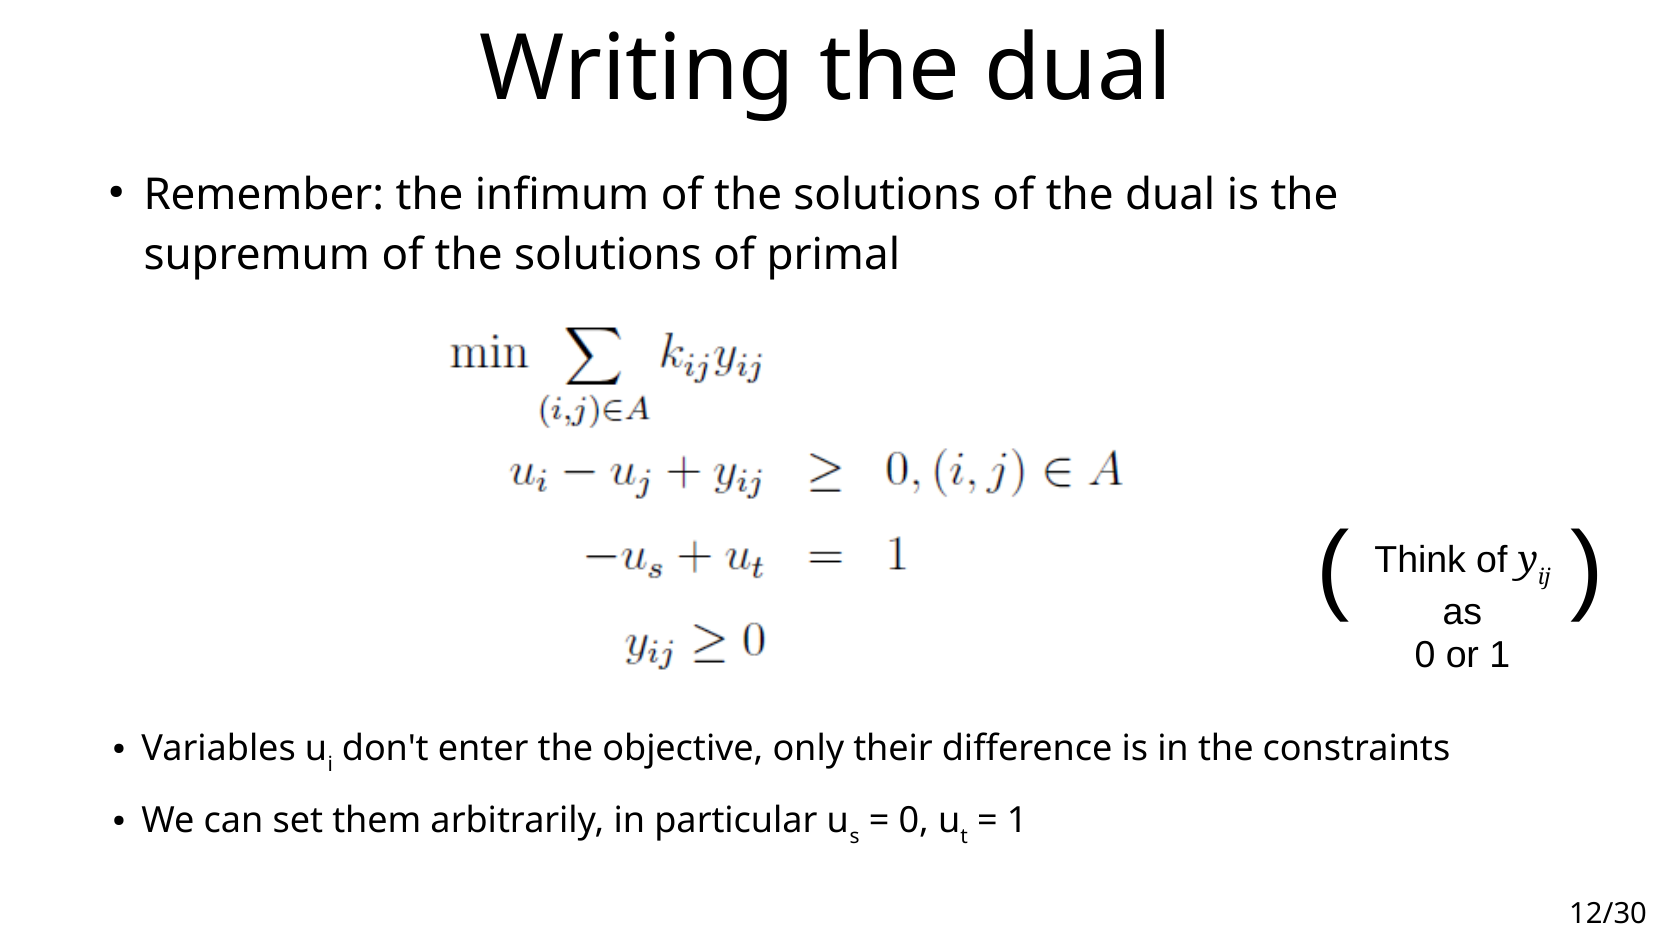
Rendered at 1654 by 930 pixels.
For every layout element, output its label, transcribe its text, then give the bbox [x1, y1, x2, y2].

picture [373, 284, 1185, 706]
text_box ) [1555, 503, 1646, 631]
text_box Variables ui don't enter the objective, only their difference is in the constraints We can set them arbitrarily, in particular us = 0, ut = 1 [103, 721, 1462, 902]
title Writing the dual [82, 0, 1571, 168]
text_box Remember: the infimum of the solutions of the dual is the supremum of the solutions of primal [96, 162, 1573, 284]
text_box Think of yij as 0 or 1 [1335, 525, 1591, 633]
text_box ( [1301, 503, 1392, 631]
